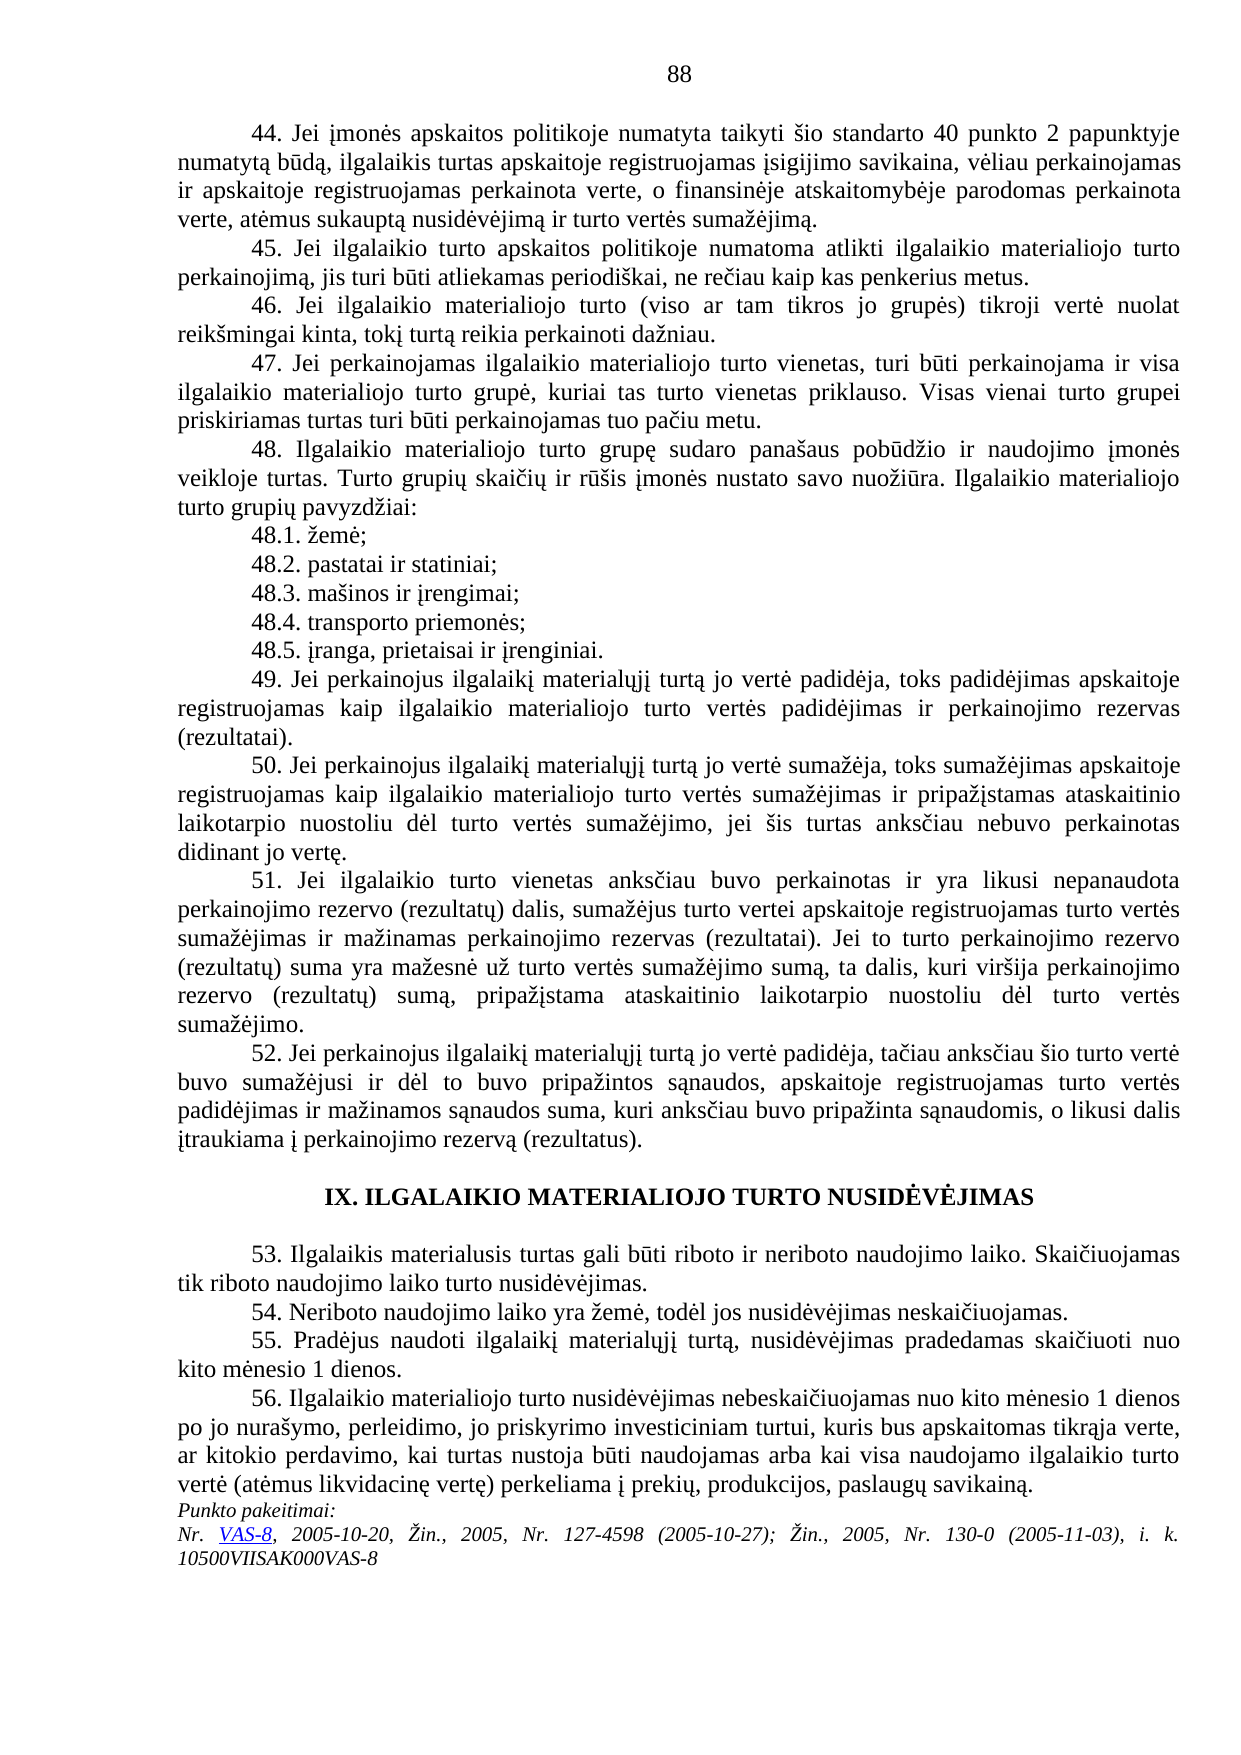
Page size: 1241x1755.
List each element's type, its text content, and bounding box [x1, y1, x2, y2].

text 54. Neriboto naudojimo laiko yra žemė, todėl jos nusidėvėjimas neskaičiuojamas. [177, 1297, 1181, 1326]
text 51. Jei ilgalaikio turto vienetas anksčiau buvo perkainotas ir yra likusi nepanaudota perkainojimo rezervo (rezultatų) dalis, sumažėjus turto vertei apskaitoje registruojamas turto vertės sumažėjimas ir mažinamas perkainojimo rezervas (rezultatai). Jei to turto perkainojimo rezervo (rezultatų) suma yra mažesnė už turto vertės sumažėjimo sumą, ta dalis, kuri viršija perkainojimo rezervo (rezultatų) sumą, pripažįstama ataskaitinio laikotarpio nuostoliu dėl turto vertės sumažėjimo. [177, 866, 1181, 1038]
text Punkto pakeitimai: [177, 1498, 1181, 1522]
text 49. Jei perkainojus ilgalaikį materialųjį turtą jo vertė padidėja, toks padidėjimas apskaitoje registruojamas kaip ilgalaikio materialiojo turto vertės padidėjimas ir perkainojimo rezervas (rezultatai). [177, 664, 1181, 751]
text 48.2. pastatai ir statiniai; [177, 549, 1181, 578]
text 50. Jei perkainojus ilgalaikį materialųjį turtą jo vertė sumažėja, toks sumažėjimas apskaitoje registruojamas kaip ilgalaikio materialiojo turto vertės sumažėjimas ir pripažįstamas ataskaitinio laikotarpio nuostoliu dėl turto vertės sumažėjimo, jei šis turtas anksčiau nebuvo perkainotas didinant jo vertę. [177, 751, 1181, 866]
text 48. Ilgalaikio materialiojo turto grupę sudaro panašaus pobūdžio ir naudojimo įmonės veikloje turtas. Turto grupių skaičių ir rūšis įmonės nustato savo nuožiūra. Ilgalaikio materialiojo turto grupių pavyzdžiai: [177, 434, 1181, 521]
text 48.5. įranga, prietaisai ir įrenginiai. [177, 636, 1181, 664]
text 56. Ilgalaikio materialiojo turto nusidėvėjimas nebeskaičiuojamas nuo kito mėnesio 1 dienos po jo nurašymo, perleidimo, jo priskyrimo investiciniam turtui, kuris bus apskaitomas tikrąja verte, ar kitokio perdavimo, kai turtas nustoja būti naudojamas arba kai visa naudojamo ilgalaikio turto vertė (atėmus likvidacinę vertę) perkeliama į prekių, produkcijos, paslaugų savikainą. [177, 1383, 1181, 1498]
text 46. Jei ilgalaikio materialiojo turto (viso ar tam tikros jo grupės) tikroji vertė nuolat reikšmingai kinta, tokį turtą reikia perkainoti dažniau. [177, 291, 1181, 348]
text IX. ILGALAIKIO MATERIALIOJO TURTO NUSIDĖVĖJIMAS [177, 1182, 1181, 1211]
text 55. Pradėjus naudoti ilgalaikį materialųjį turtą, nusidėvėjimas pradedamas skaičiuoti nuo kito mėnesio 1 dienos. [177, 1326, 1181, 1383]
text 52. Jei perkainojus ilgalaikį materialųjį turtą jo vertė padidėja, tačiau anksčiau šio turto vertė buvo sumažėjusi ir dėl to buvo pripažintos sąnaudos, apskaitoje registruojamas turto vertės padidėjimas ir mažinamos sąnaudos suma, kuri anksčiau buvo pripažinta sąnaudomis, o likusi dalis įtraukiama į perkainojimo rezervą (rezultatus). [177, 1038, 1181, 1153]
text 47. Jei perkainojamas ilgalaikio materialiojo turto vienetas, turi būti perkainojama ir visa ilgalaikio materialiojo turto grupė, kuriai tas turto vienetas priklauso. Visas vienai turto grupei priskiriamas turtas turi būti perkainojamas tuo pačiu metu. [177, 348, 1181, 434]
text 45. Jei ilgalaikio turto apskaitos politikoje numatoma atlikti ilgalaikio materialiojo turto perkainojimą, jis turi būti atliekamas periodiškai, ne rečiau kaip kas penkerius metus. [177, 233, 1181, 291]
text 48.4. transporto priemonės; [177, 607, 1181, 636]
text 48.3. mašinos ir įrengimai; [177, 578, 1181, 607]
text 44. Jei įmonės apskaitos politikoje numatyta taikyti šio standarto 40 punkto 2 papunktyje numatytą būdą, ilgalaikis turtas apskaitoje registruojamas įsigijimo savikaina, vėliau perkainojamas ir apskaitoje registruojamas perkainota verte, o finansinėje atskaitomybėje parodomas perkainota verte, atėmus sukauptą nusidėvėjimą ir turto vertės sumažėjimą. [177, 118, 1181, 233]
text 48.1. žemė; [177, 521, 1181, 549]
text Nr. VAS-8, 2005-10-20, Žin., 2005, Nr. 127-4598 (2005-10-27); Žin., 2005, Nr. 130-0 (2005-11-03), i. k. 10500VIISAK000VAS-8 [177, 1522, 1181, 1570]
text 53. Ilgalaikis materialusis turtas gali būti riboto ir neriboto naudojimo laiko. Skaičiuojamas tik riboto naudojimo laiko turto nusidėvėjimas. [177, 1239, 1181, 1297]
